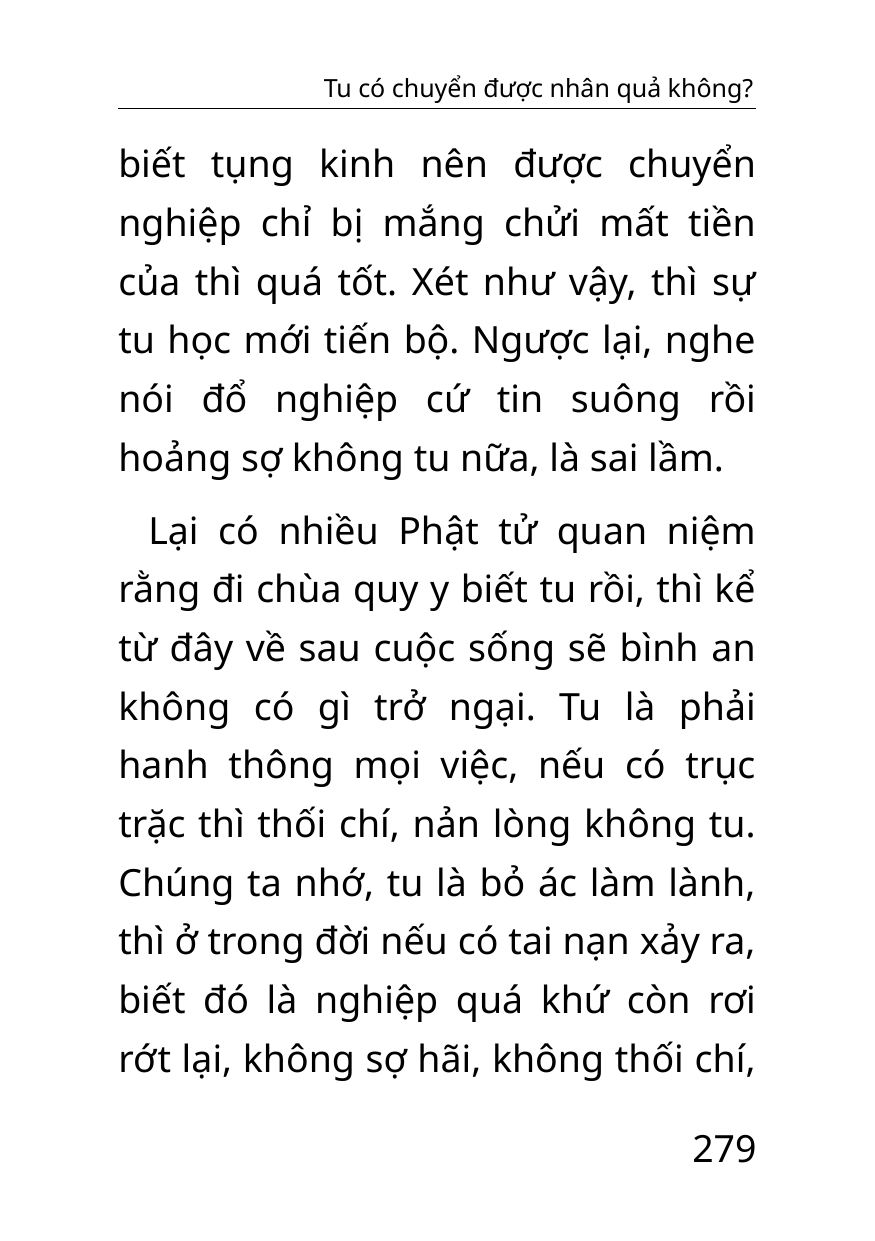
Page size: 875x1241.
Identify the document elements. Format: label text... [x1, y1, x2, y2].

text Lại có nhiều Phật tử quan niệm rằng đi chùa quy y biết tu rồi, thì kể từ đây về sau cuộc sống sẽ bình an không có gì trở ngại. Tu là phải hanh thông mọi việc, nếu có trục trặc thì thối chí, nản lòng không tu. Chúng ta nhớ, tu là bỏ ác làm lành, thì ở trong đời nếu có tai nạn xảy ra, biết đó là nghiệp quá khứ còn rơi rớt lại, không sợ hãi, không thối chí, [118, 504, 756, 1083]
text biết tụng kinh nên được chuyển nghiệp chỉ bị mắng chửi mất tiền của thì quá tốt. Xét như vậy, thì sự tu học mới tiến bộ. Ngược lại, nghe nói đổ nghiệp cứ tin suông rồi hoảng sợ không tu nữa, là sai lầm. [118, 138, 756, 482]
